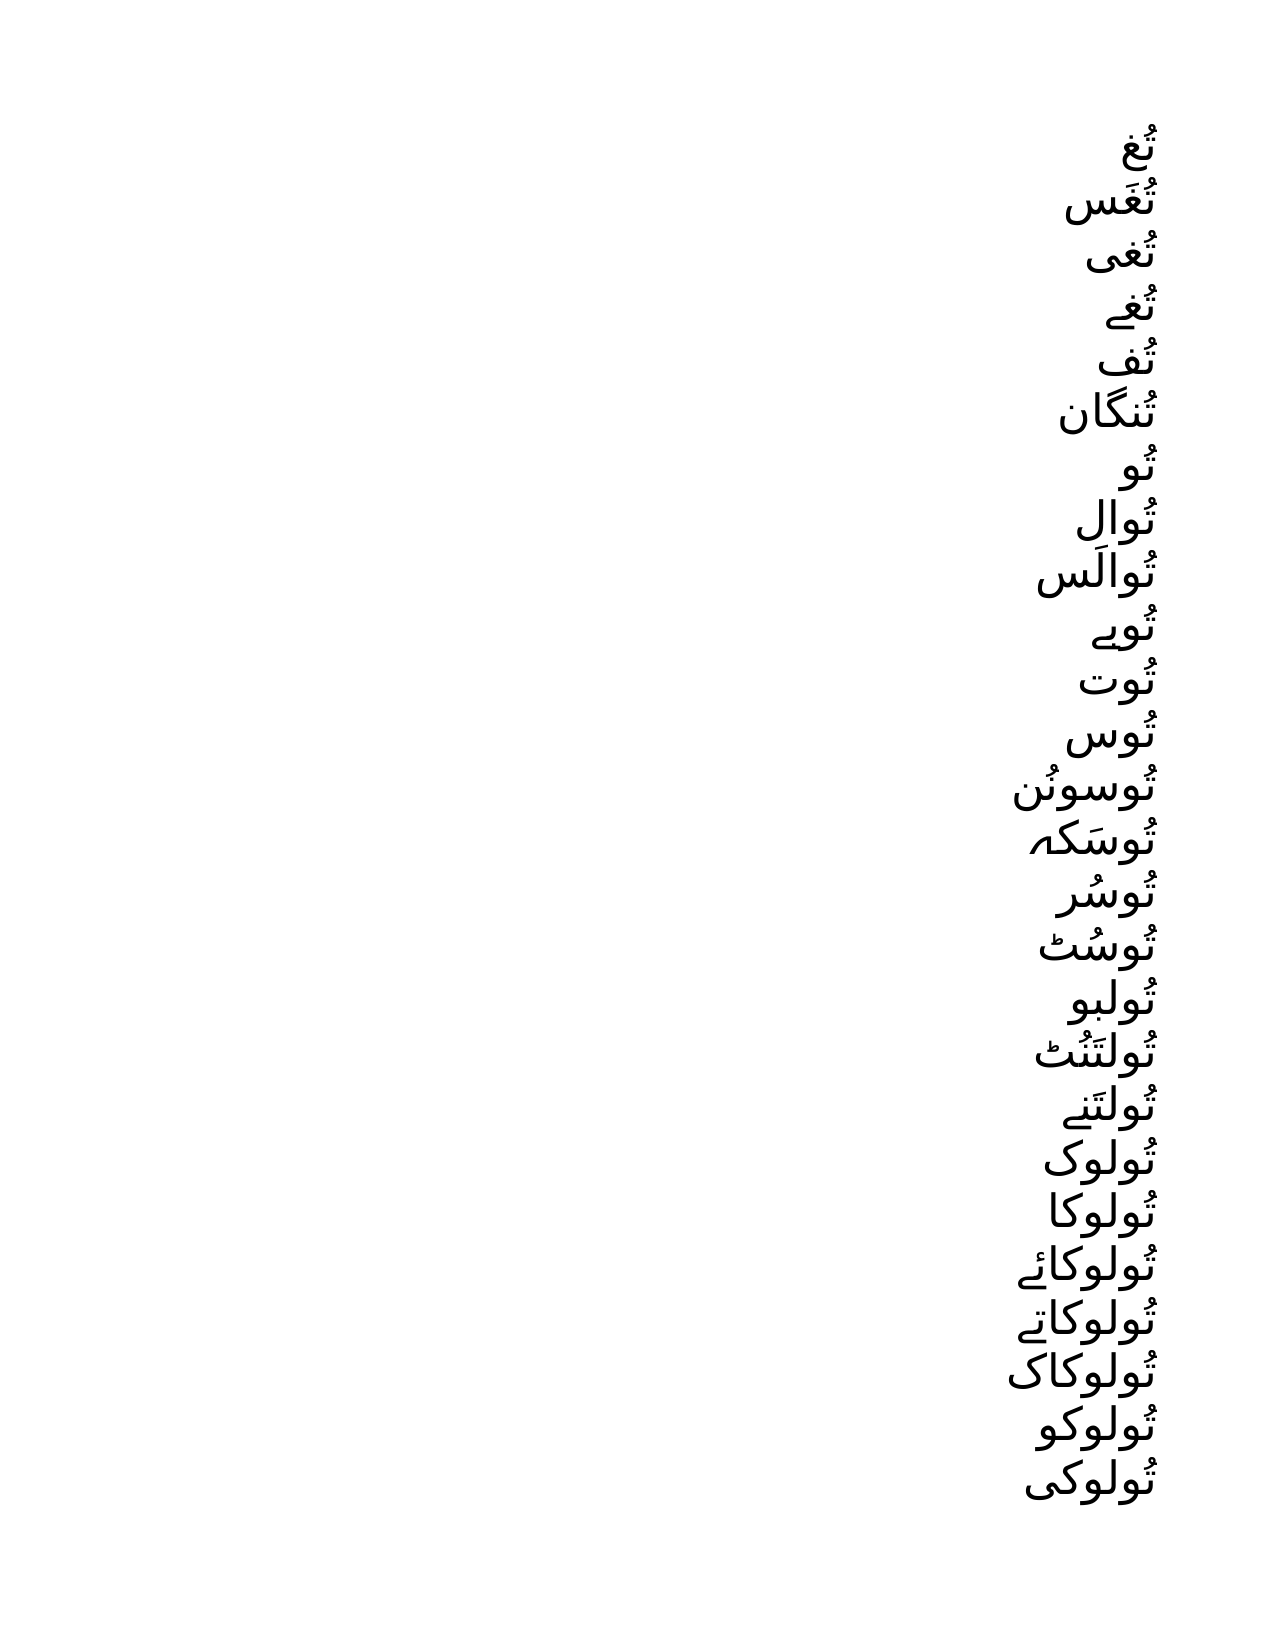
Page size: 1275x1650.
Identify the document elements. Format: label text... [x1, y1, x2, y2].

text تُولبو [118, 971, 1157, 1025]
text تُغے [118, 278, 1157, 331]
text تُولتَنے [118, 1078, 1157, 1131]
text تُولوکاک [118, 1345, 1157, 1398]
text تُوسَکہ [118, 811, 1157, 865]
text تُولوکو [118, 1398, 1157, 1451]
text تُوسونُن [118, 758, 1157, 811]
text تُولتَنُٹ [118, 1025, 1157, 1078]
text تُوالَس [118, 545, 1157, 598]
text تُولوکائے [118, 1238, 1157, 1291]
text تُولوکا [118, 1185, 1157, 1238]
text تُو [118, 438, 1157, 491]
text تُوال [118, 491, 1157, 545]
text تُنگان [118, 385, 1157, 438]
text تُغَس [118, 171, 1157, 225]
text تُوت [118, 651, 1157, 705]
text تُوسُٹ [118, 918, 1157, 971]
text تُولوک [118, 1131, 1157, 1185]
text تُولوکاتے [118, 1291, 1157, 1345]
text تُوس [118, 705, 1157, 758]
text تُوسُر [118, 865, 1157, 918]
text تُغ [118, 118, 1157, 171]
text تُغی [118, 225, 1157, 278]
text تُوبے [118, 598, 1157, 651]
text تُولوکی [118, 1451, 1157, 1505]
text تُف [118, 331, 1157, 385]
